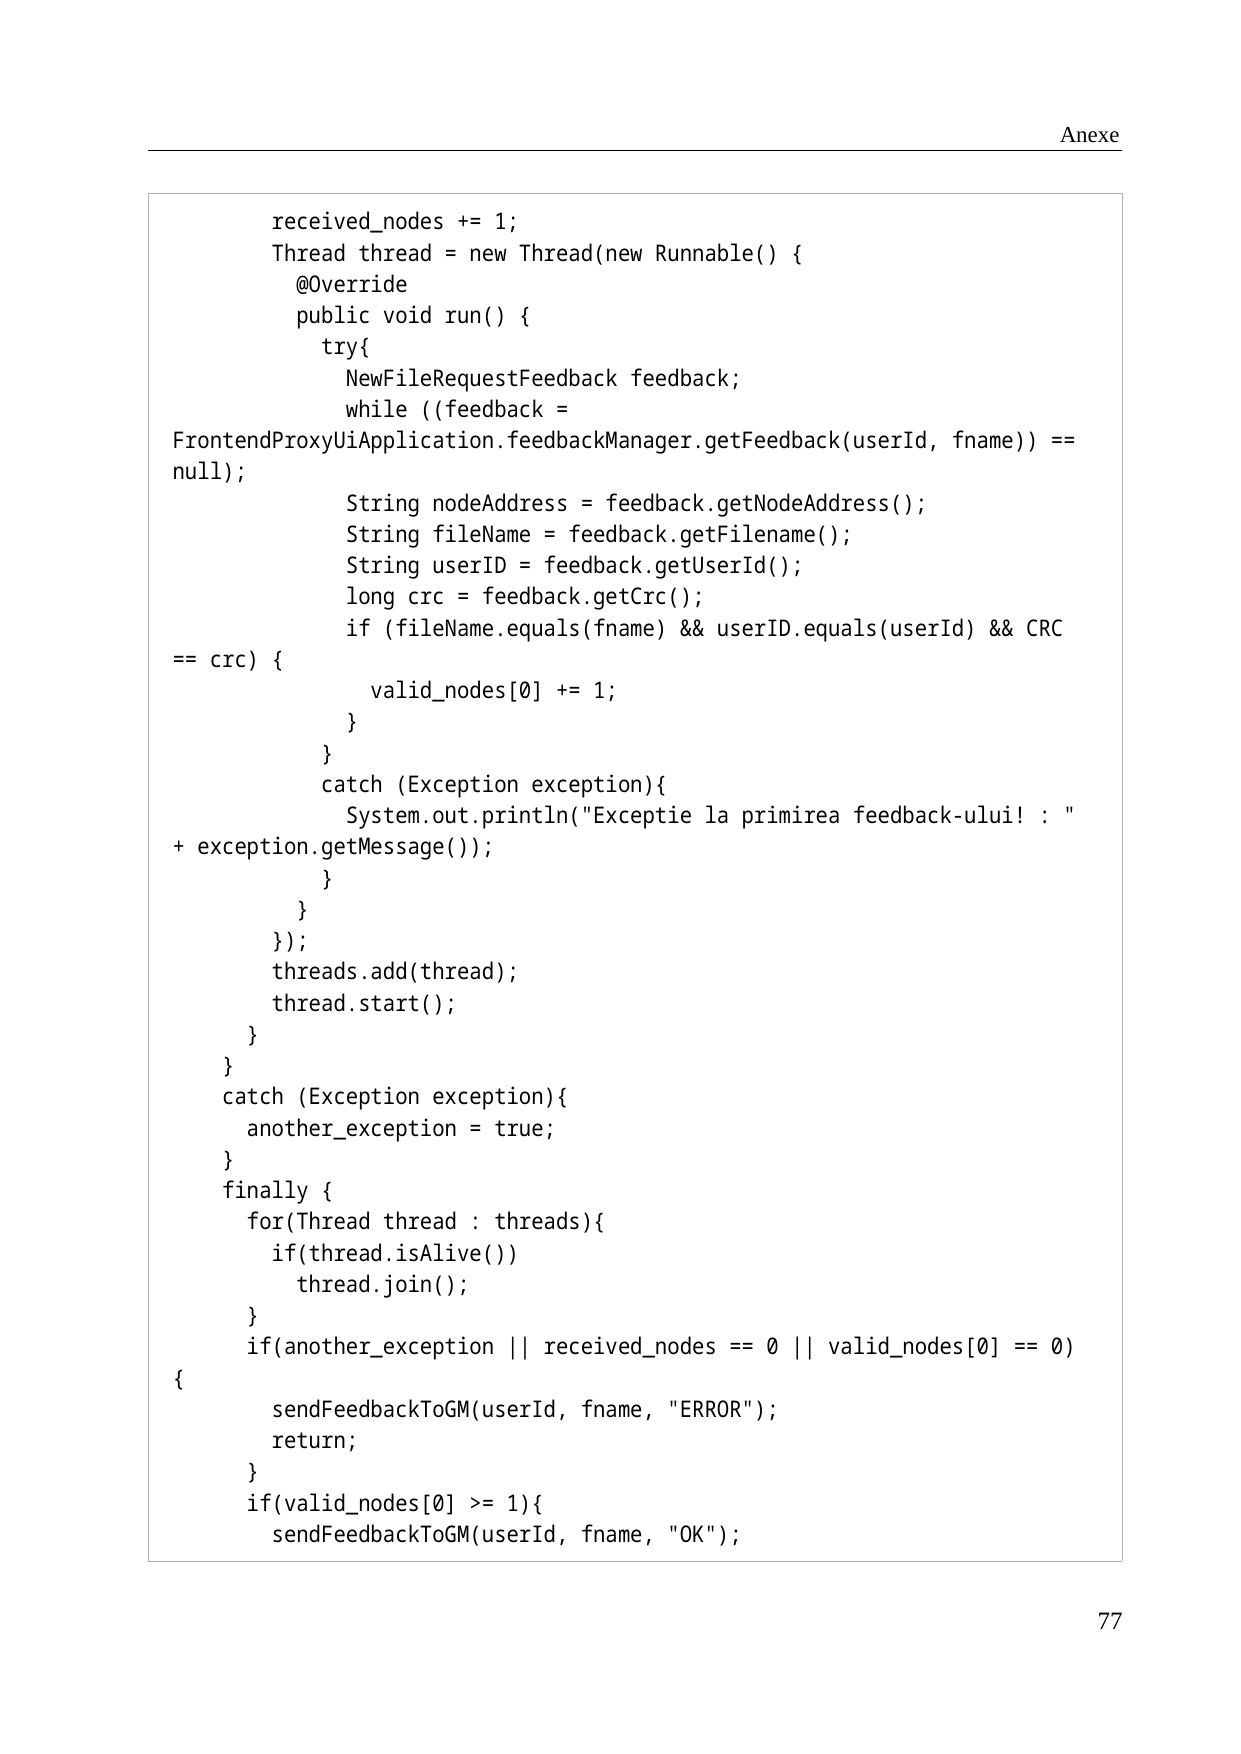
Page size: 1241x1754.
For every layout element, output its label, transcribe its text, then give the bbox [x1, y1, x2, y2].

text thread.join(); [149, 1255, 1122, 1286]
text try{ [149, 318, 1122, 349]
text Thread thread = new Thread(new Runnable() { [149, 224, 1122, 255]
text sendFeedbackToGM(userId, fname, "OK"); [149, 1505, 1122, 1561]
text @Override [149, 255, 1122, 286]
text } [149, 1286, 1122, 1318]
text } [149, 724, 1122, 755]
text String fileName = feedback.getFilename(); [149, 505, 1122, 536]
text if(another_exception || received_nodes == 0 || valid_nodes[0] == 0) { [149, 1318, 1122, 1380]
text if(thread.isAlive()) [149, 1224, 1122, 1255]
text while ((feedback = FrontendProxyUiApplication.feedbackManager.getFeedback(userId, fname)) == null); [149, 380, 1122, 474]
text }); [149, 911, 1122, 943]
text if(valid_nodes[0] >= 1){ [149, 1474, 1122, 1505]
text valid_nodes[0] += 1; [149, 661, 1122, 693]
text NewFileRequestFeedback feedback; [149, 349, 1122, 380]
text String userID = feedback.getUserId(); [149, 536, 1122, 568]
text return; [149, 1411, 1122, 1443]
text long crc = feedback.getCrc(); [149, 568, 1122, 599]
text System.out.println("Exceptie la primirea feedback-ului! : " + exception.getMessage()); [149, 786, 1122, 849]
text } [149, 1036, 1122, 1068]
text another_exception = true; [149, 1099, 1122, 1130]
text received_nodes += 1; [149, 194, 1122, 224]
text thread.start(); [149, 974, 1122, 1005]
text } [149, 1443, 1122, 1474]
text } [149, 1005, 1122, 1036]
text public void run() { [149, 286, 1122, 318]
text for(Thread thread : threads){ [149, 1193, 1122, 1224]
text } [149, 1130, 1122, 1161]
text } [149, 849, 1122, 880]
text catch (Exception exception){ [149, 755, 1122, 786]
text finally { [149, 1161, 1122, 1193]
text threads.add(thread); [149, 943, 1122, 974]
text String nodeAddress = feedback.getNodeAddress(); [149, 474, 1122, 505]
text } [149, 880, 1122, 911]
text sendFeedbackToGM(userId, fname, "ERROR"); [149, 1380, 1122, 1411]
text } [149, 693, 1122, 724]
text if (fileName.equals(fname) && userID.equals(userId) && CRC == crc) { [149, 599, 1122, 661]
text catch (Exception exception){ [149, 1068, 1122, 1099]
